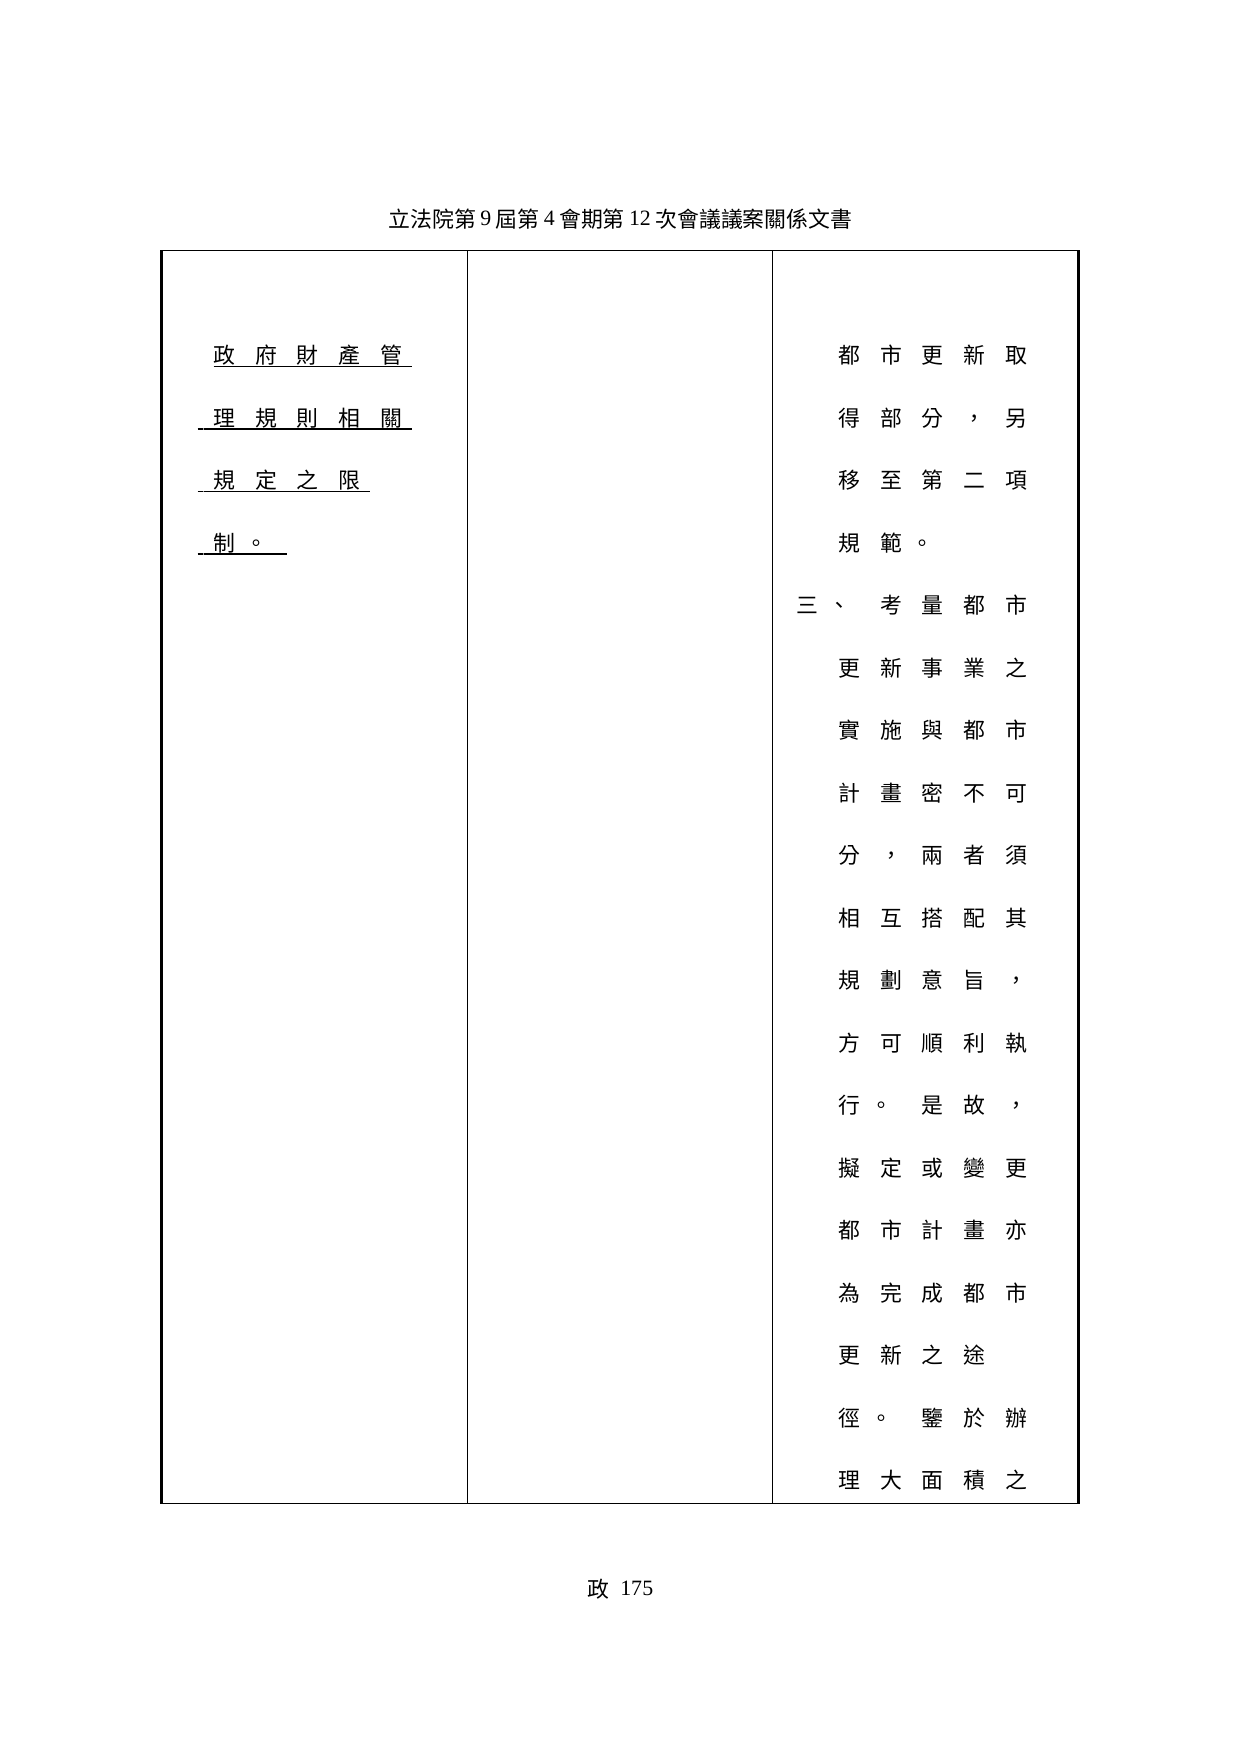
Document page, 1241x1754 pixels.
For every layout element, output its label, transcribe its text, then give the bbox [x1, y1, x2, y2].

table_cell 政府財產管理規則相關規定之限制。 [163, 251, 467, 1503]
table_cell [468, 251, 772, 1503]
table_cell 都市更新取得部分，另移至第二項規範。 三、考量都市更新事業之實施與都市計畫密不可分，兩者須相互搭配其規劃意旨，方可順利執行。是故，擬定或變更都市計畫亦為完成都市更新之途徑。鑒於辦理大面積之 [773, 251, 1077, 1503]
